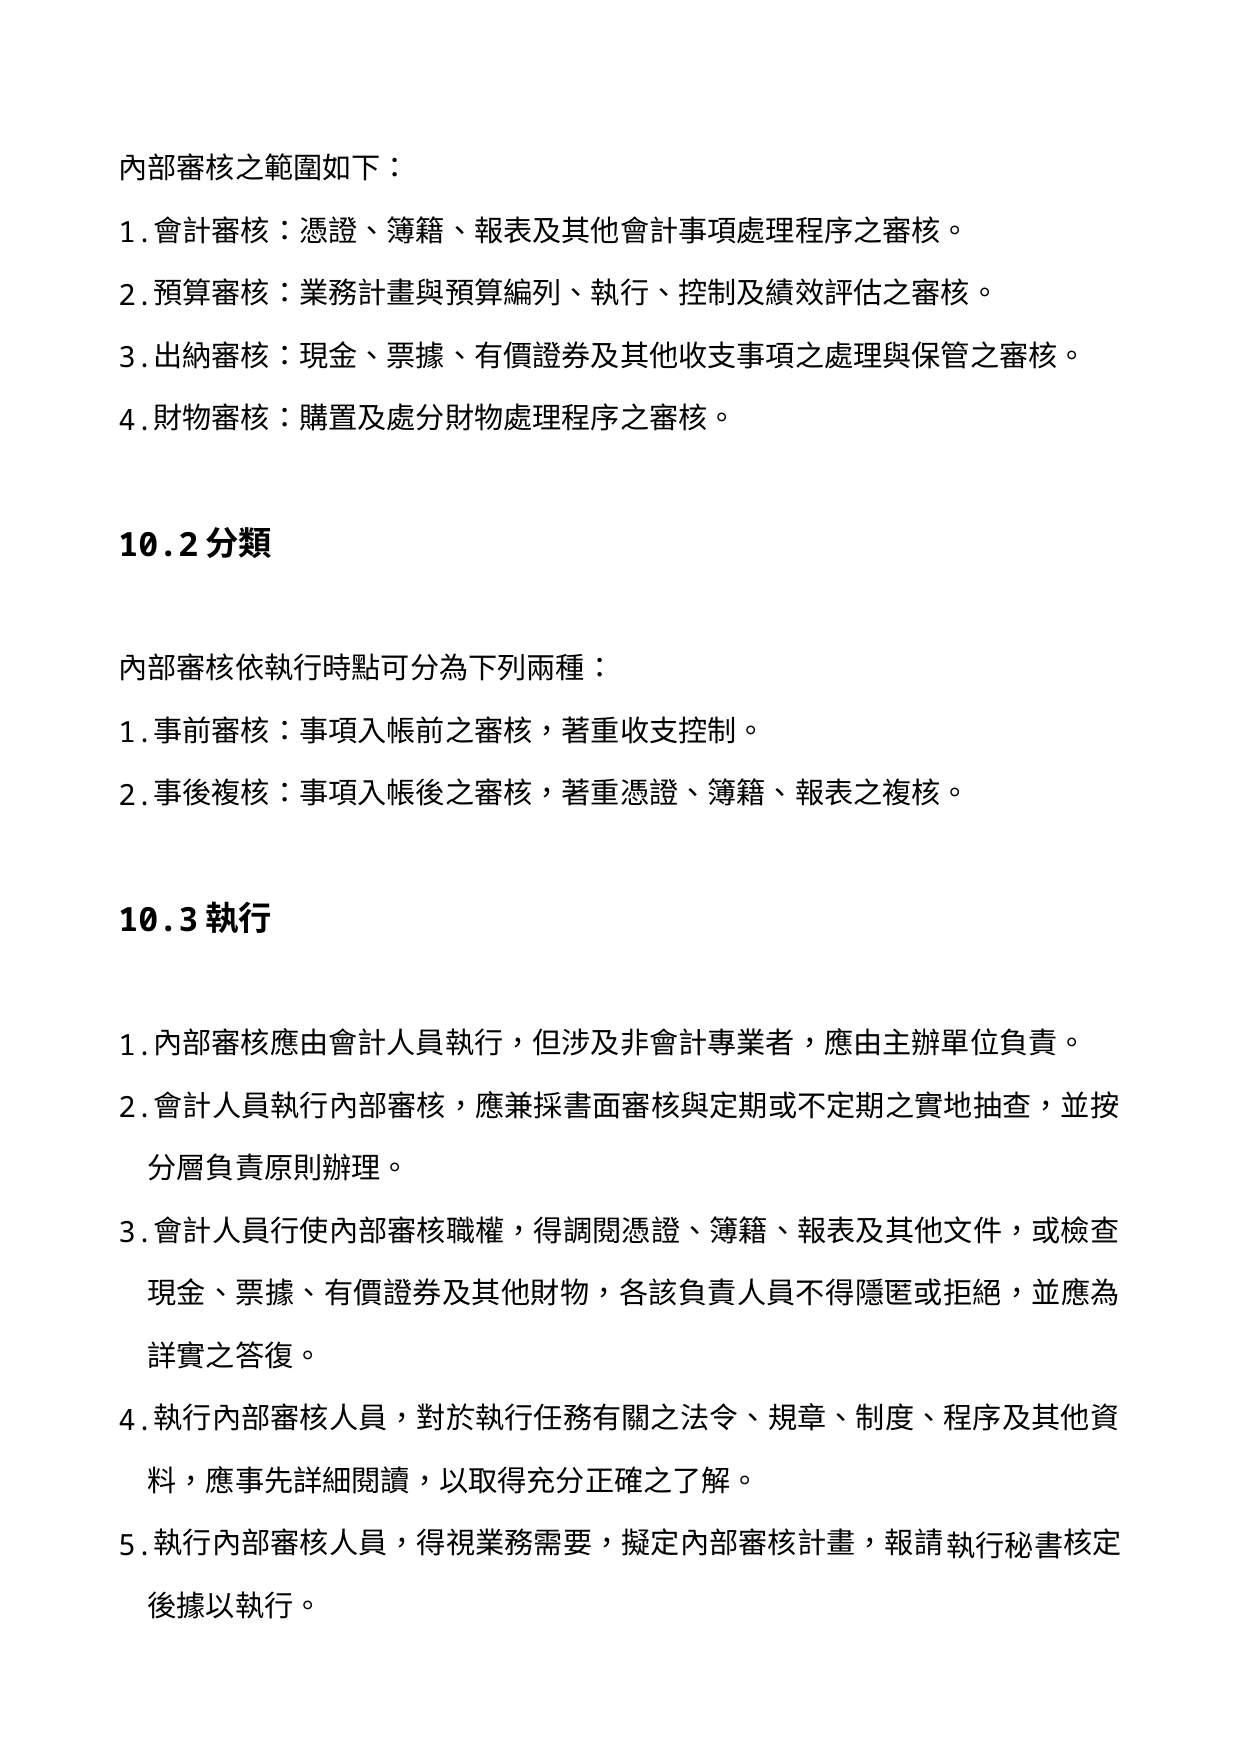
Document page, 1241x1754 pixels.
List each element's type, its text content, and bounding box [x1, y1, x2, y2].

text 4.財物審核：購置及處分財物處理程序之審核。 [118, 377, 1122, 439]
text 10.2分類 [118, 502, 1122, 564]
text 2.事後複核：事項入帳後之審核，著重憑證、簿籍、報表之複核。 [118, 752, 1122, 814]
text 內部審核之範圍如下： [118, 127, 1122, 189]
text 1.內部審核應由會計人員執行，但涉及非會計專業者，應由主辦單位負責。 [118, 1002, 1122, 1064]
text 4.執行內部審核人員，對於執行任務有關之法令、規章、制度、程序及其他資料，應事先詳細閱讀，以取得充分正確之了解。 [118, 1377, 1122, 1502]
text 2.會計人員執行內部審核，應兼採書面審核與定期或不定期之實地抽查，並按分層負責原則辦理。 [118, 1064, 1122, 1189]
text 1.事前審核：事項入帳前之審核，著重收支控制。 [118, 689, 1122, 752]
text 內部審核依執行時點可分為下列兩種： [118, 627, 1122, 689]
text 2.預算審核：業務計畫與預算編列、執行、控制及績效評估之審核。 [118, 252, 1122, 314]
text 10.3執行 [118, 877, 1122, 939]
text 3.出納審核：現金、票據、有價證券及其他收支事項之處理與保管之審核。 [118, 314, 1122, 377]
text 5.執行內部審核人員，得視業務需要，擬定內部審核計畫，報請執行秘書核定後據以執行。 [118, 1502, 1122, 1627]
text 3.會計人員行使內部審核職權，得調閱憑證、簿籍、報表及其他文件，或檢查現金、票據、有價證券及其他財物，各該負責人員不得隱匿或拒絕，並應為詳實之答復。 [118, 1189, 1122, 1377]
text 1.會計審核：憑證、簿籍、報表及其他會計事項處理程序之審核。 [118, 189, 1122, 252]
